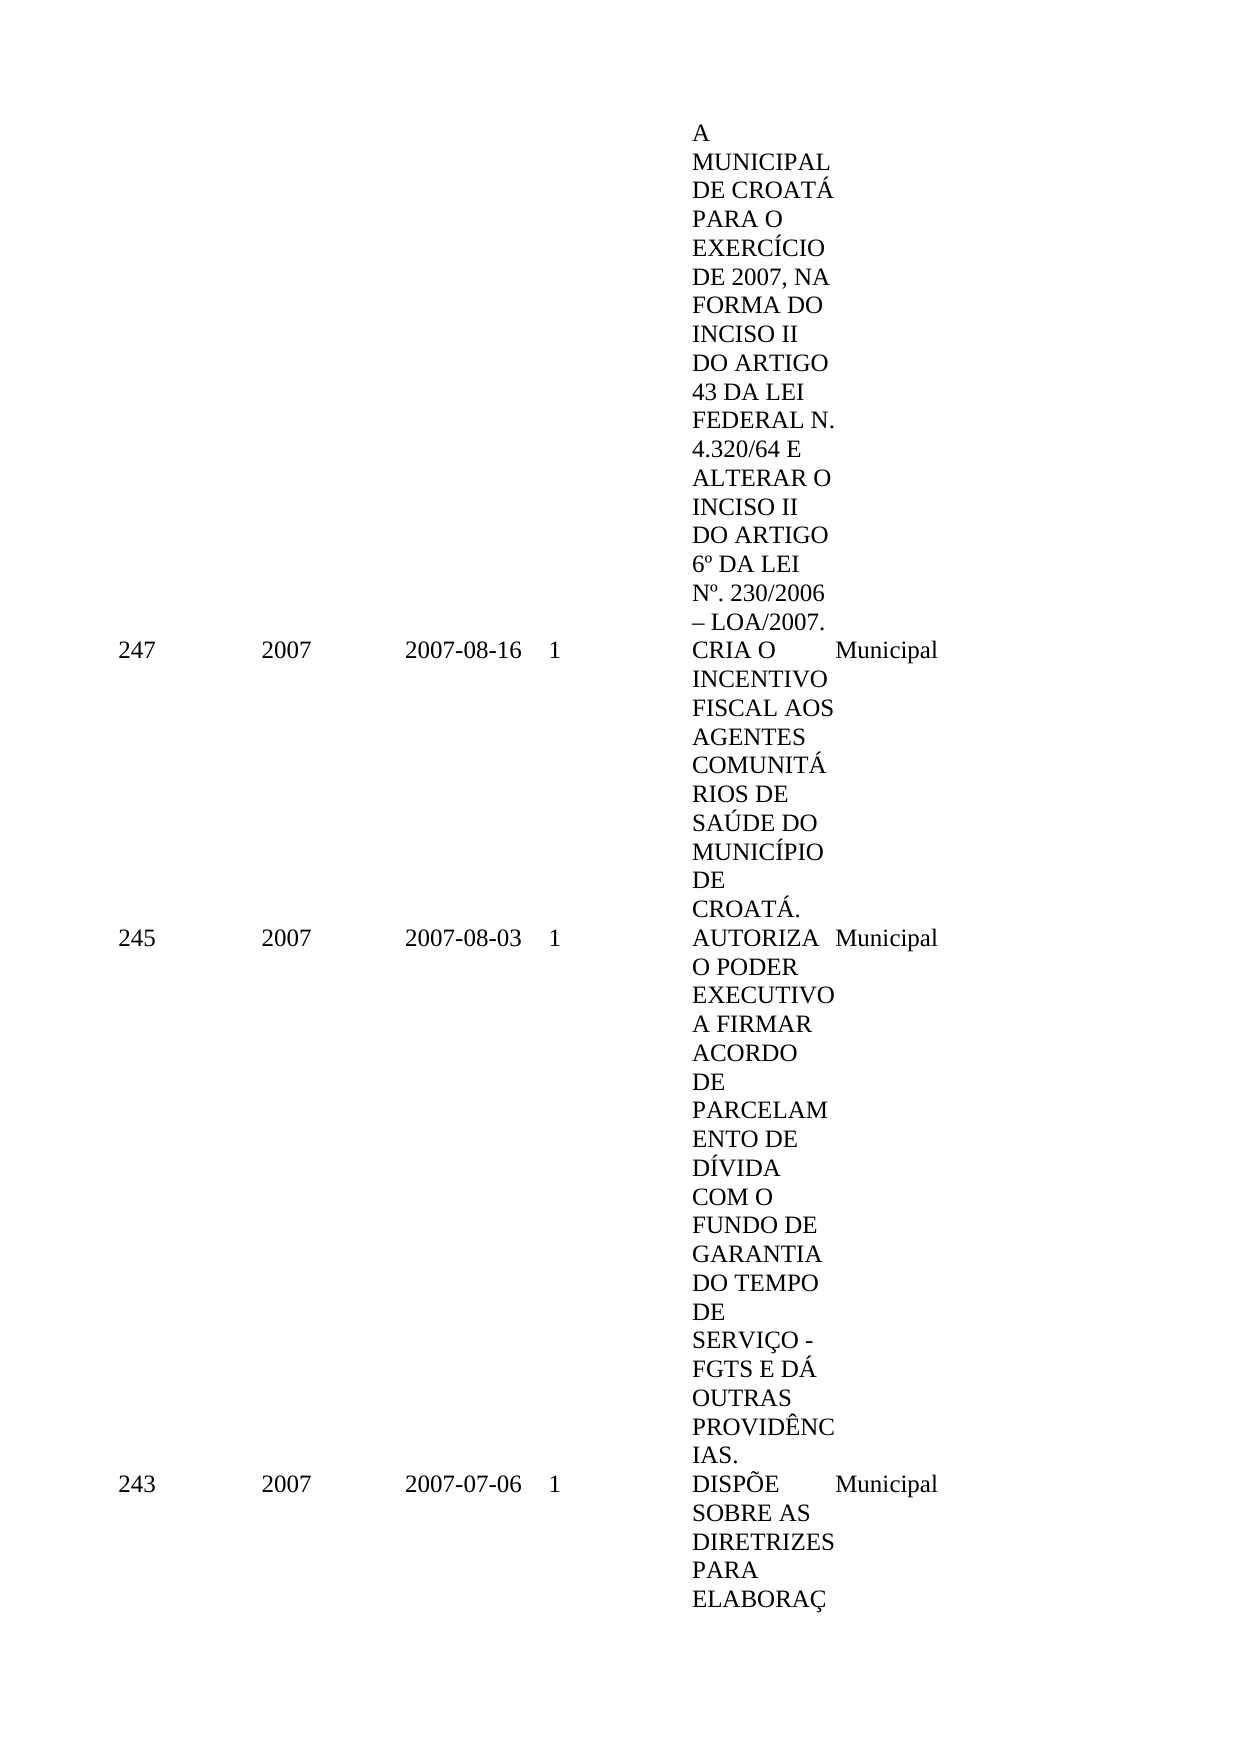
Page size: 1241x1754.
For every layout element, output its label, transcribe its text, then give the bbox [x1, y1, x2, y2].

table_cell 245 [118, 923, 261, 1469]
table_cell 1 [548, 636, 692, 923]
table_cell [405, 118, 548, 636]
table_cell [118, 118, 261, 636]
table_cell AUTORIZA O PODER EXECUTIVO A FIRMAR ACORDO DE PARCELAMENTO DE DÍVIDA COM O FUNDO DE GARANTIA DO TEMPO DE SERVIÇO - FGTS E DÁ OUTRAS PROVIDÊNCIAS. [692, 923, 835, 1469]
table_cell 2007-07-06 [405, 1469, 548, 1613]
table_cell [979, 636, 1122, 923]
table_cell [979, 923, 1122, 1469]
table_cell 243 [118, 1469, 261, 1613]
table_cell Municipal [835, 923, 979, 1469]
table_cell 2007-08-03 [405, 923, 548, 1469]
table_cell 2007 [261, 636, 405, 923]
table_cell 1 [548, 923, 692, 1469]
table_cell DISPÕE SOBRE AS DIRETRIZES PARA ELABORAÇ [692, 1469, 835, 1613]
table_cell [548, 118, 692, 636]
table_cell [261, 118, 405, 636]
table_cell 2007 [261, 1469, 405, 1613]
table_cell Municipal [835, 636, 979, 923]
table_cell 1 [548, 1469, 692, 1613]
table_cell 2007 [261, 923, 405, 1469]
table_cell Municipal [835, 1469, 979, 1613]
table_cell A MUNICIPAL DE CROATÁ PARA O EXERCÍCIO DE 2007, NA FORMA DO INCISO II DO ARTIGO 43 DA LEI FEDERAL N. 4.320/64 E ALTERAR O INCISO II DO ARTIGO 6º DA LEI Nº. 230/2006 – LOA/2007. [692, 118, 835, 636]
table_cell [835, 118, 979, 636]
table_cell CRIA O INCENTIVO FISCAL AOS AGENTES COMUNITÁRIOS DE SAÚDE DO MUNICÍPIO DE CROATÁ. [692, 636, 835, 923]
table_cell 247 [118, 636, 261, 923]
table_cell 2007-08-16 [405, 636, 548, 923]
table_cell [979, 118, 1122, 636]
table_cell [979, 1469, 1122, 1613]
